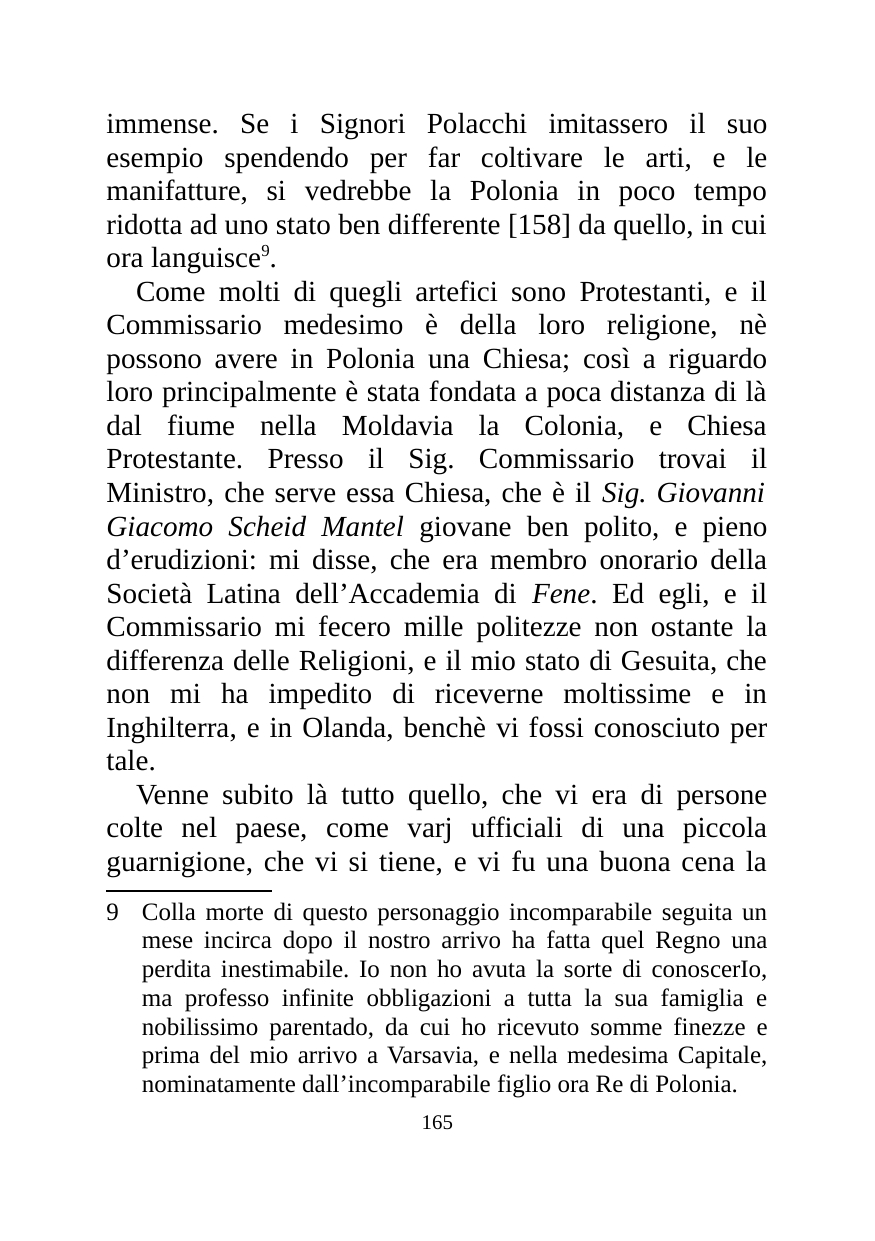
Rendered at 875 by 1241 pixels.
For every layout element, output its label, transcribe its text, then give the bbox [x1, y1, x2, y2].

text Come molti di quegli artefici sono Protestanti, e il Commissario medesimo è della loro religione, nè possono avere in Polonia una Chiesa; così a riguardo loro principalmente è stata fondata a poca distanza di là dal fiume nella Moldavia la Colonia, e Chiesa Protestante. Presso il Sig. Commissario trovai il Ministro, che serve essa Chiesa, che è il Sig. Giovanni Giacomo Scheid Mantel giovane ben polito, e pieno d’erudizioni: mi disse, che era membro onorario della Società Latina dell’Accademia di Fene. Ed egli, e il Commissario mi fecero mille politezze non ostante la differenza delle Religioni, e il mio stato di Gesuita, che non mi ha impedito di riceverne moltissime e in Inghilterra, e in Olanda, benchè vi fossi conosciuto per tale. [106, 274, 768, 777]
text immense. Se i Signori Polacchi imitassero il suo esempio spendendo per far coltivare le arti, e le manifatture, si vedrebbe la Polonia in poco tempo ridotta ad uno stato ben differente [158] da quello, in cui ora languisce. [106, 106, 768, 274]
text Venne subito là tutto quello, che vi era di persone colte nel paese, come varj ufficiali di una piccola guarnigione, che vi si tiene, e vi fu una buona cena la [106, 777, 768, 878]
text Colla morte di questo personaggio incomparabile seguita un mese incirca dopo il nostro arrivo ha fatta quel Regno una perdita inestimabile. Io non ho avuta la sorte di conoscerIo, ma professo infinite obbligazioni a tutta la sua famiglia e nobilissimo parentado, da cui ho ricevuto somme finezze e prima del mio arrivo a Varsavia, e nella medesima Capitale, nominatamente dall’incomparabile figlio ora Re di Polonia. [106, 897, 768, 1098]
